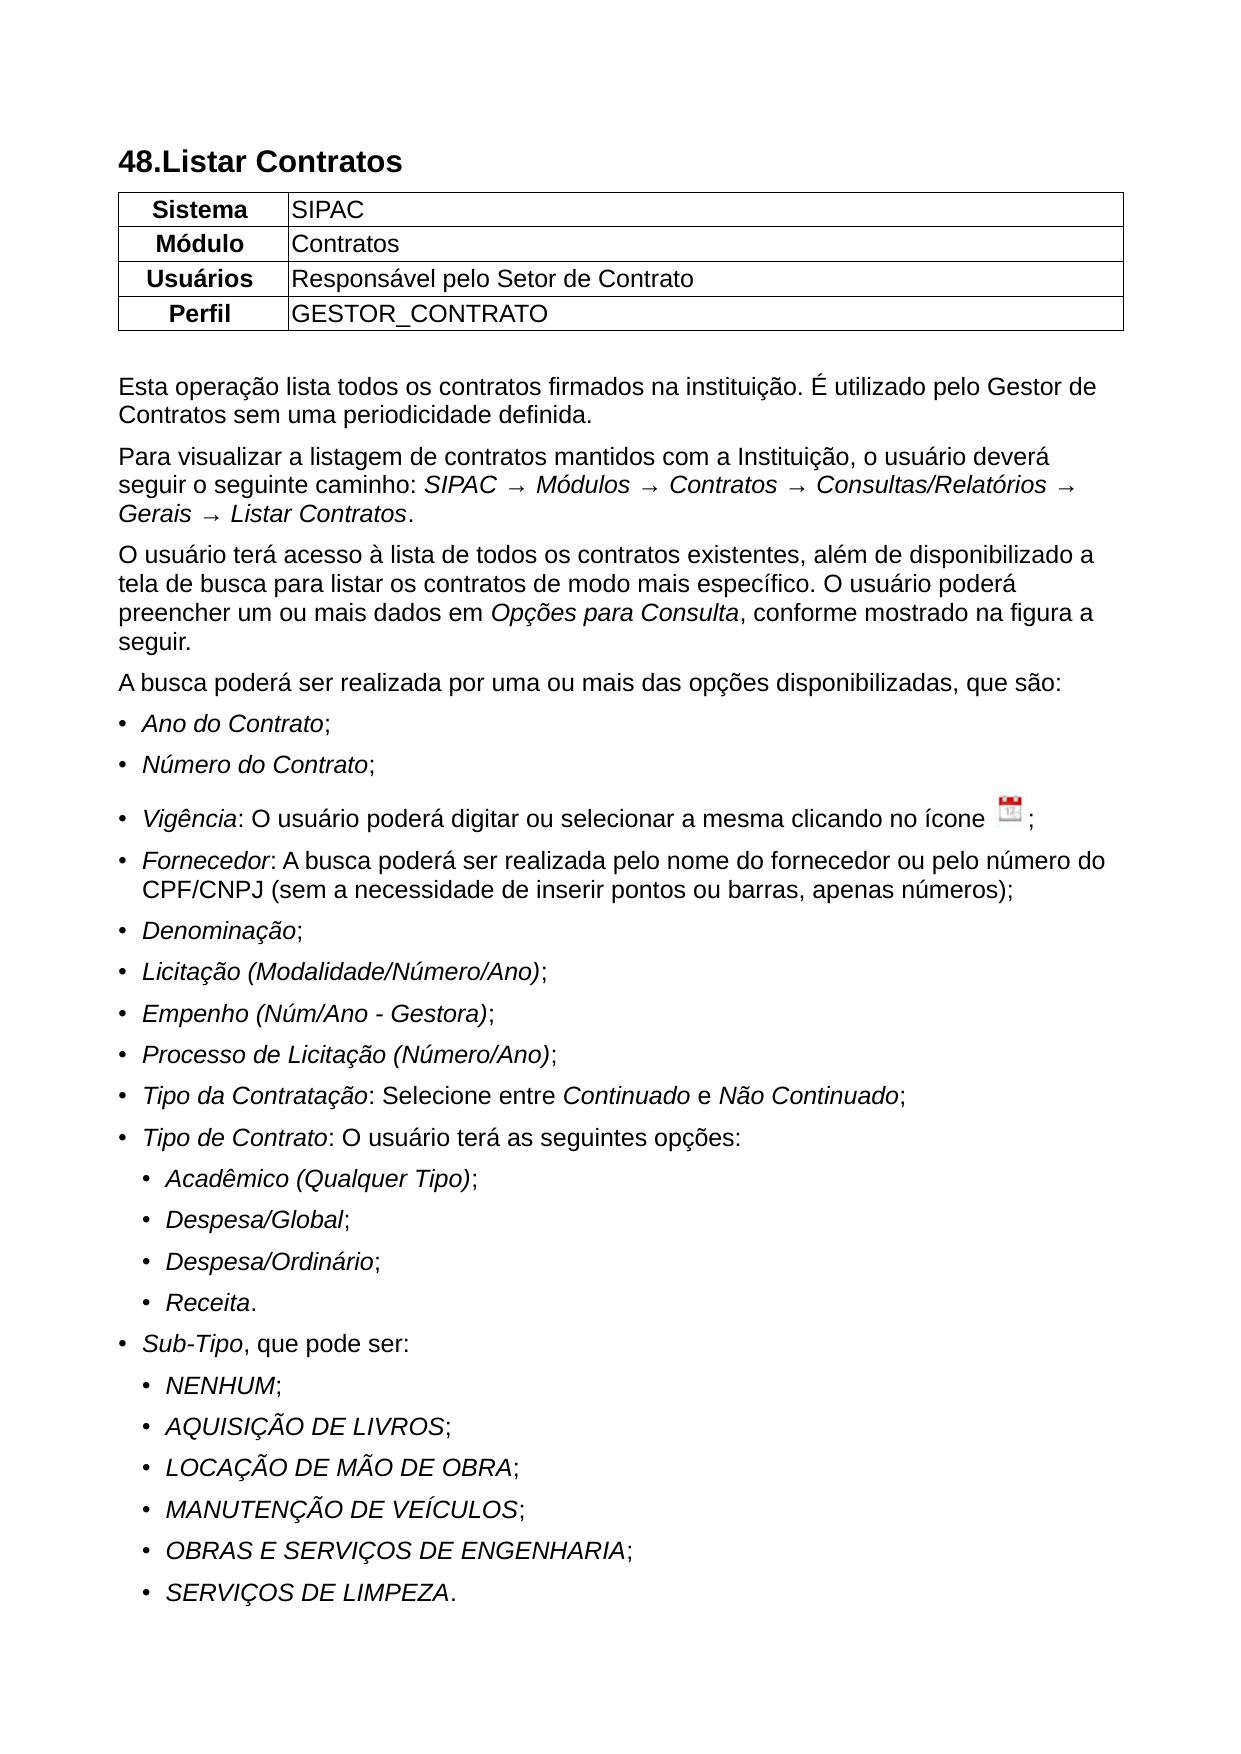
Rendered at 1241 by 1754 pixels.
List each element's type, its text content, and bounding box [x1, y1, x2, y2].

table_cell Módulo [119, 227, 288, 261]
list Licitação (Modalidade/Número/Ano); [118, 957, 1122, 986]
list OBRAS E SERVIÇOS DE ENGENHARIA; [142, 1536, 1122, 1565]
list Despesa/Ordinário; [142, 1247, 1122, 1276]
list Número do Contrato; [118, 751, 1122, 779]
text Para visualizar a listagem de contratos mantidos com a Instituição, o usuário deverá seguir o seguinte caminho: SIPAC → Módulos → Contratos → Consultas/Relatórios → Gerais → Listar Contratos. [118, 442, 1122, 528]
picture [993, 791, 1028, 828]
text O usuário terá acesso à lista de todos os contratos existentes, além de disponibilizado a tela de busca para listar os contratos de modo mais específico. O usuário poderá preencher um ou mais dados em Opções para Consulta, conforme mostrado na figura a seguir. [118, 540, 1122, 655]
list Ano do Contrato; [118, 709, 1122, 738]
table_cell GESTOR_CONTRATO [289, 297, 1123, 330]
text Esta operação lista todos os contratos firmados na instituição. É utilizado pelo Gestor de Contratos sem uma periodicidade definida. [118, 372, 1122, 429]
list Fornecedor: A busca poderá ser realizada pelo nome do fornecedor ou pelo número do CPF/CNPJ (sem a necessidade de inserir pontos ou barras, apenas números); [118, 846, 1122, 903]
list Denominação; [118, 916, 1122, 945]
list Tipo de Contrato: O usuário terá as seguintes opções: [118, 1123, 1122, 1151]
list Processo de Licitação (Número/Ano); [118, 1040, 1122, 1069]
list Vigência: O usuário poderá digitar ou selecionar a mesma clicando no ícone ; [118, 802, 1122, 833]
list NENHUM; [142, 1371, 1122, 1399]
list Acadêmico (Qualquer Tipo); [142, 1164, 1122, 1193]
list MANUTENÇÃO DE VEÍCULOS; [142, 1495, 1122, 1524]
list SERVIÇOS DE LIMPEZA. [142, 1577, 1122, 1606]
table_cell Responsável pelo Setor de Contrato [289, 262, 1123, 296]
list Empenho (Núm/Ano - Gestora); [118, 998, 1122, 1027]
subtitle 48.Listar Contratos [118, 143, 1122, 179]
table_cell Usuários [119, 262, 288, 296]
table_header SIPAC [289, 193, 1123, 226]
table_cell Perfil [119, 297, 288, 330]
list LOCAÇÃO DE MÃO DE OBRA; [142, 1453, 1122, 1482]
list Despesa/Global; [142, 1205, 1122, 1234]
list AQUISIÇÃO DE LIVROS; [142, 1412, 1122, 1441]
list Receita. [142, 1288, 1122, 1317]
list Tipo da Contratação: Selecione entre Continuado e Não Continuado; [118, 1081, 1122, 1110]
text A busca poderá ser realizada por uma ou mais das opções disponibilizadas, que são: [118, 668, 1122, 697]
table_cell Contratos [289, 227, 1123, 261]
table_header Sistema [119, 193, 288, 226]
list Sub-Tipo, que pode ser: [118, 1329, 1122, 1358]
